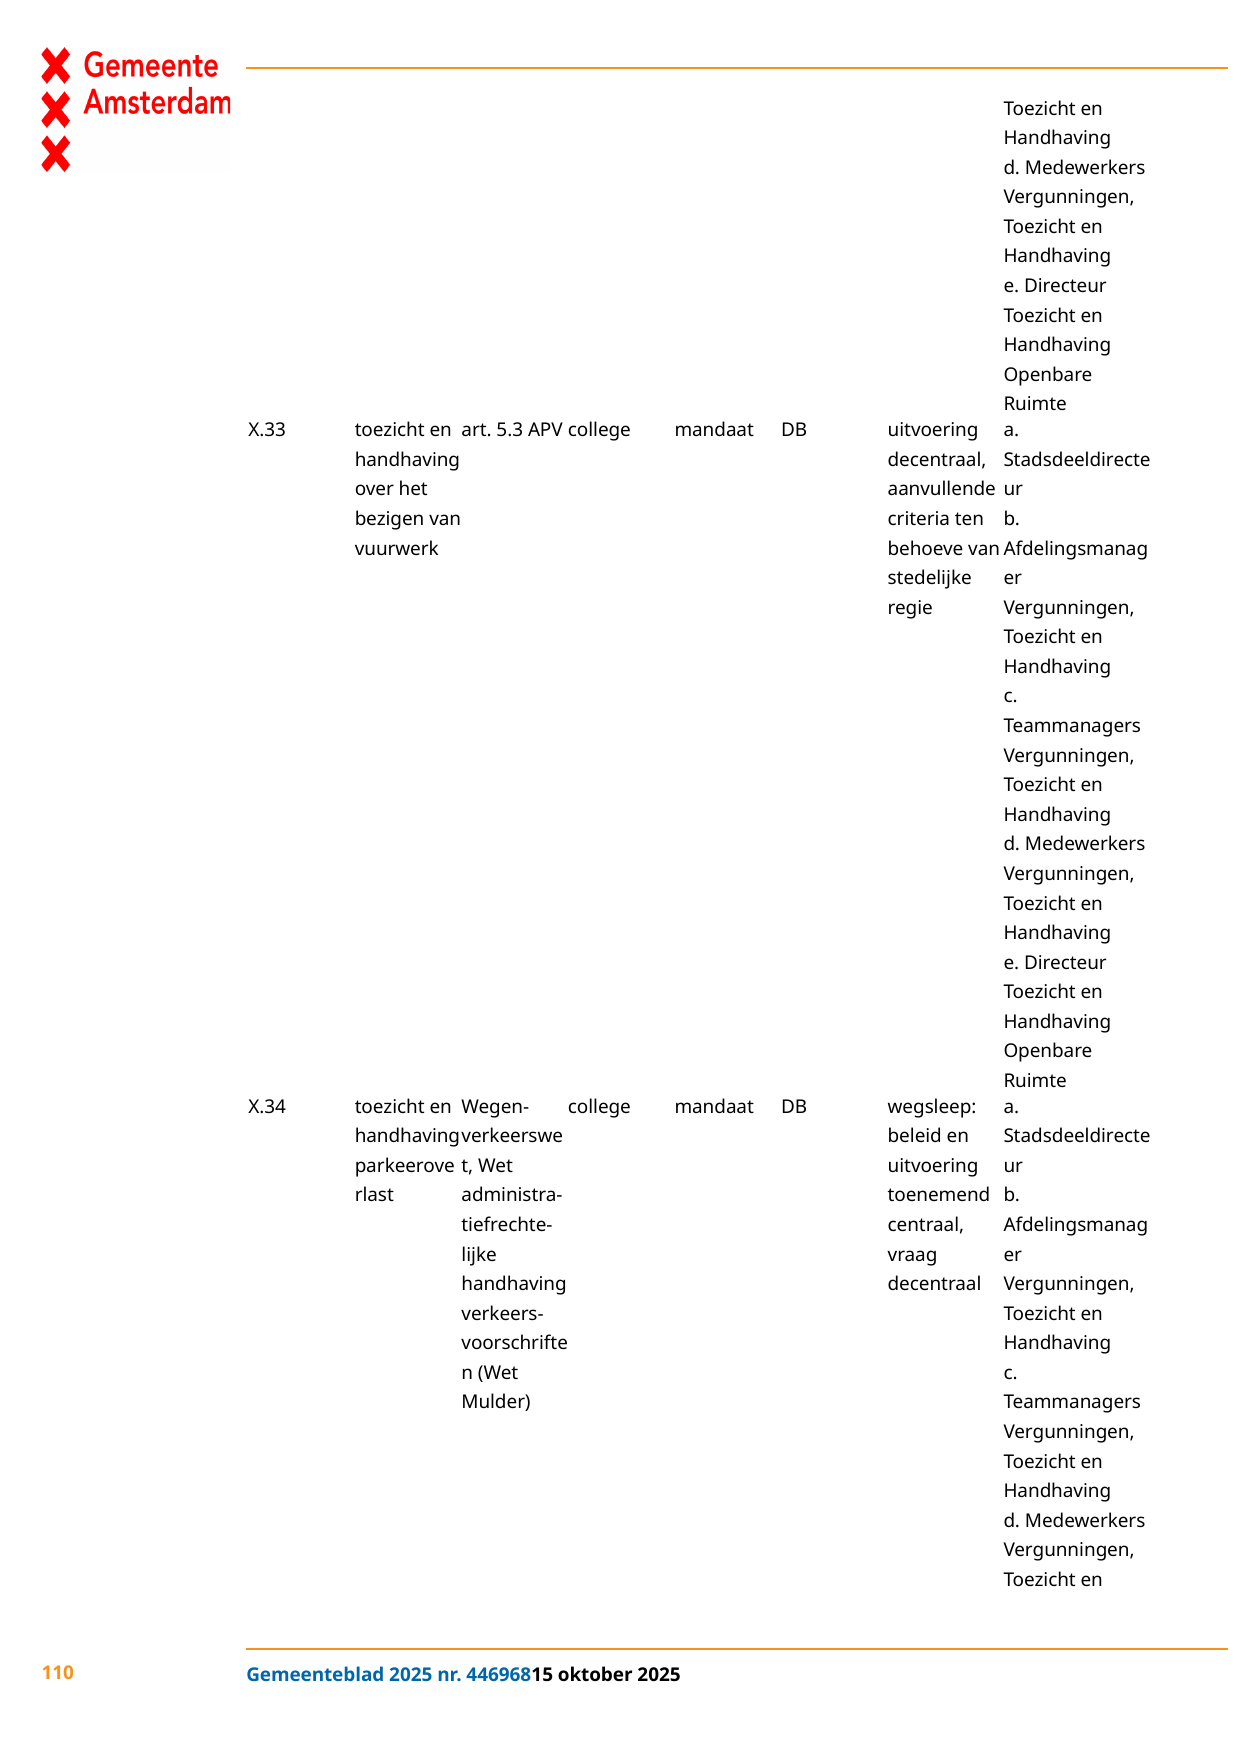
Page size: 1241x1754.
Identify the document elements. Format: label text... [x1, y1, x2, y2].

table_cell toezicht en handhaving parkeeroverlast [355, 1093, 461, 1592]
table_cell college [568, 1093, 674, 1592]
table_cell art. 5.3 APV [461, 416, 568, 1093]
table_cell [674, 95, 781, 416]
table_cell X.34 [248, 1093, 354, 1592]
table_cell toezicht en handhaving over het bezigen van vuurwerk [355, 416, 461, 1093]
table_cell uitvoering decentraal, aanvullende criteria ten behoeve van stedelijke regie [888, 416, 1003, 1093]
table_cell [888, 95, 1003, 416]
table_cell [568, 95, 674, 416]
table_cell X.33 [248, 416, 354, 1093]
table_cell Wegen-verkeerswet, Wet administra-tiefrechte-lijke handhaving verkeers-voorschriften (Wet Mulder) [461, 1093, 568, 1592]
table_cell [355, 95, 461, 416]
table_cell [461, 95, 568, 416]
table_cell DB [781, 1093, 887, 1592]
table_cell DB [781, 416, 887, 1093]
table_cell Toezicht en Handhaving d. Medewerkers Vergunningen, Toezicht en Handhaving e. Directeur Toezicht en Handhaving Openbare Ruimte [1003, 95, 1152, 416]
table_cell college [568, 416, 674, 1093]
table_cell [248, 95, 354, 416]
table_cell wegsleep: beleid en uitvoering toenemend centraal, vraag decentraal [888, 1093, 1003, 1592]
table_cell [781, 95, 887, 416]
table_cell mandaat [674, 1093, 781, 1592]
picture [41, 47, 231, 172]
table_cell mandaat [674, 416, 781, 1093]
table_cell a. Stadsdeeldirecteur b. Afdelingsmanager Vergunningen, Toezicht en Handhaving c. Teammanagers Vergunningen, Toezicht en Handhaving d. Medewerkers Vergunningen, Toezicht en [1003, 1093, 1152, 1592]
table_cell a. Stadsdeeldirecteur b. Afdelingsmanager Vergunningen, Toezicht en Handhaving c. Teammanagers Vergunningen, Toezicht en Handhaving d. Medewerkers Vergunningen, Toezicht en Handhaving e. Directeur Toezicht en Handhaving Openbare Ruimte [1003, 416, 1152, 1093]
